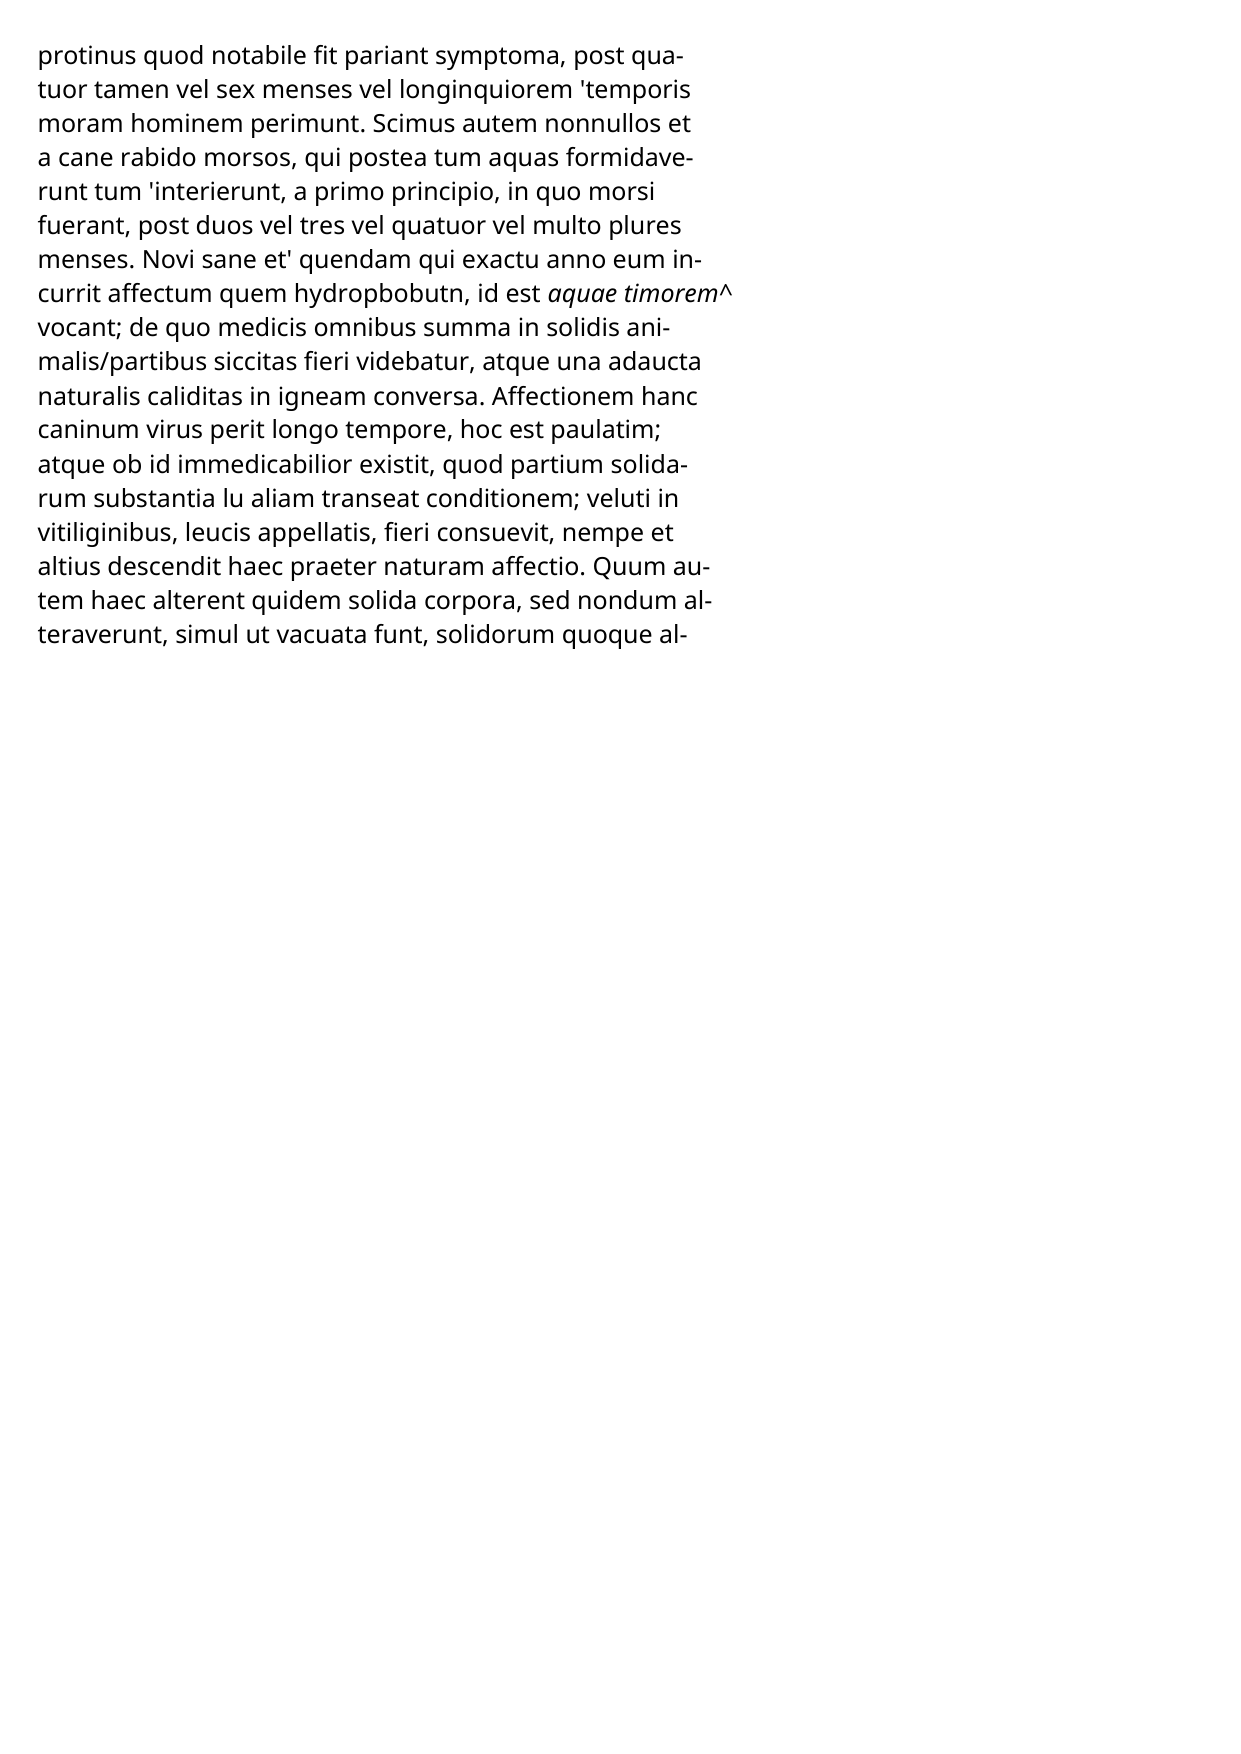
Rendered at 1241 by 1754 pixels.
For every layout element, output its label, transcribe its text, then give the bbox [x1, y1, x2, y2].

text protinus quod notabile fit pariant symptoma, post qua- tuor tamen vel sex menses vel longinquiorem 'temporis moram hominem perimunt. Scimus autem nonnullos et a cane rabido morsos, qui postea tum aquas formidave- runt tum 'interierunt, a primo principio, in quo morsi fuerant, post duos vel tres vel quatuor vel multo plures menses. Novi sane et' quendam qui exactu anno eum in- currit affectum quem hydropbobutn, id est aquae timorem^ vocant; de quo medicis omnibus summa in solidis ani- malis/partibus siccitas fieri videbatur, atque una adaucta naturalis caliditas in igneam conversa. Affectionem hanc caninum virus perit longo tempore, hoc est paulatim; atque ob id immedicabilior existit, quod partium solida- rum substantia lu aliam transeat conditionem; veluti in vitiliginibus, leucis appellatis, fieri consuevit, nempe et altius descendit haec praeter naturam affectio. Quum au- tem haec alterent quidem solida corpora, sed nondum al- teraverunt, simul ut vacuata funt, solidorum quoque al- [37, 37, 1203, 651]
